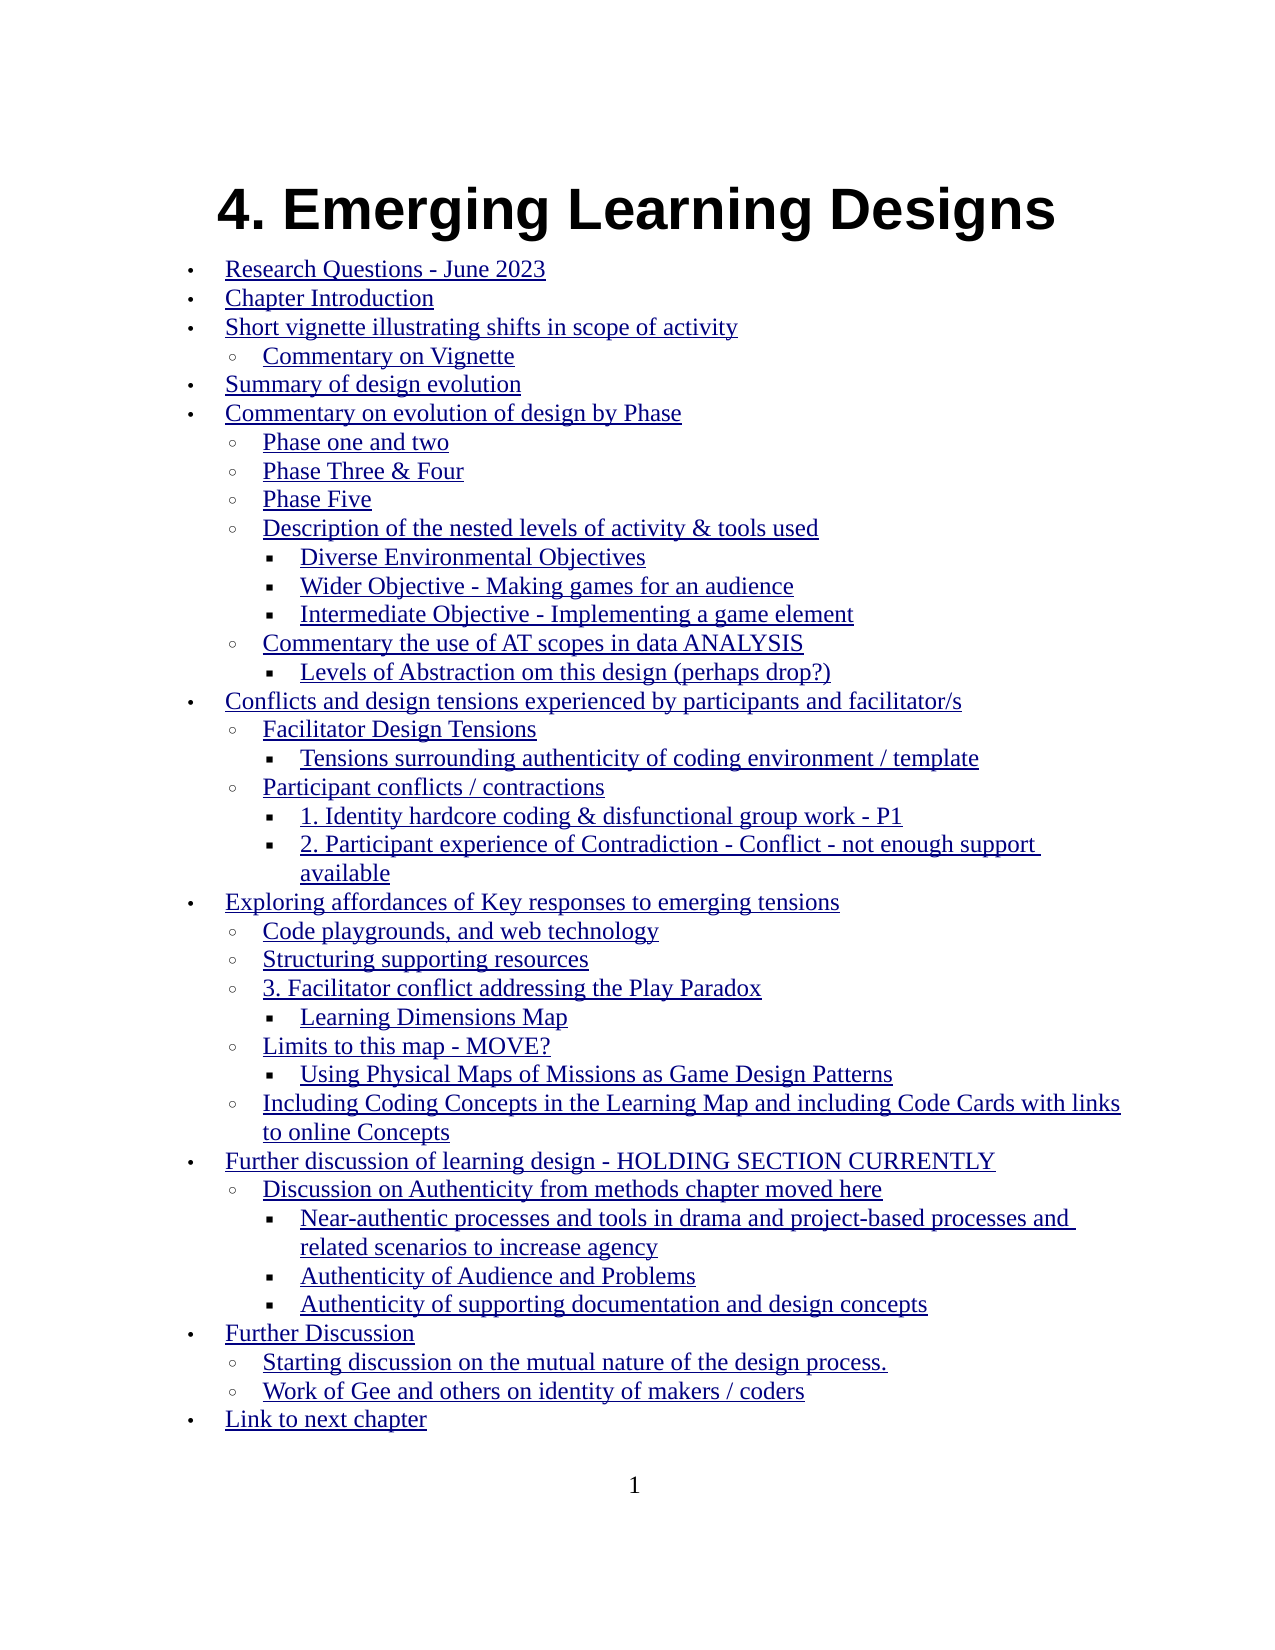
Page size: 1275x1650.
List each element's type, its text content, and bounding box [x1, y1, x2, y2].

list Research Questions - June 2023 [187, 254, 1125, 283]
list Wider Objective - Making games for an audience [262, 571, 1125, 599]
list Code playgrounds, and web technology [225, 916, 1125, 944]
list 2. Participant experience of Contradiction - Conflict - not enough support available [262, 829, 1125, 887]
list Including Coding Concepts in the Learning Map and including Code Cards with links to online Concepts [225, 1088, 1125, 1146]
list Phase Five [225, 484, 1125, 513]
list Discussion on Authenticity from methods chapter moved here [225, 1174, 1125, 1203]
list Phase one and two [225, 427, 1125, 456]
list Further Discussion [187, 1318, 1125, 1347]
list Commentary the use of AT scopes in data ANALYSIS [225, 628, 1125, 657]
list Authenticity of supporting documentation and design concepts [262, 1289, 1125, 1318]
title 4. Emerging Learning Designs [150, 175, 1125, 242]
list Authenticity of Audience and Problems [262, 1261, 1125, 1289]
list 3. Facilitator conflict addressing the Play Paradox [225, 973, 1125, 1002]
list Phase Three & Four [225, 456, 1125, 484]
list Levels of Abstraction om this design (perhaps drop?) [262, 657, 1125, 686]
list Exploring affordances of Key responses to emerging tensions [187, 887, 1125, 916]
list Tensions surrounding authenticity of coding environment / template [262, 743, 1125, 772]
list Commentary on evolution of design by Phase [187, 398, 1125, 427]
list Summary of design evolution [187, 369, 1125, 398]
list Further discussion of learning design - HOLDING SECTION CURRENTLY [187, 1146, 1125, 1174]
list 1. Identity hardcore coding & disfunctional group work - P1 [262, 801, 1125, 829]
list Chapter Introduction [187, 283, 1125, 312]
list Starting discussion on the mutual nature of the design process. [225, 1347, 1125, 1376]
list Short vignette illustrating shifts in scope of activity [187, 312, 1125, 341]
list Near-authentic processes and tools in drama and project-based processes and related scenarios to increase agency [262, 1203, 1125, 1261]
list Conflicts and design tensions experienced by participants and facilitator/s [187, 686, 1125, 714]
list Participant conflicts / contractions [225, 772, 1125, 801]
list Structuring supporting resources [225, 944, 1125, 973]
list Using Physical Maps of Missions as Game Design Patterns [262, 1059, 1125, 1088]
list Description of the nested levels of activity & tools used [225, 513, 1125, 542]
list Diverse Environmental Objectives [262, 542, 1125, 571]
list Commentary on Vignette [225, 341, 1125, 369]
list Facilitator Design Tensions [225, 714, 1125, 743]
list Intermediate Objective - Implementing a game element [262, 599, 1125, 628]
list Link to next chapter [187, 1404, 1125, 1433]
list Work of Gee and others on identity of makers / coders [225, 1376, 1125, 1404]
list Limits to this map - MOVE? [225, 1031, 1125, 1059]
list Learning Dimensions Map [262, 1002, 1125, 1031]
